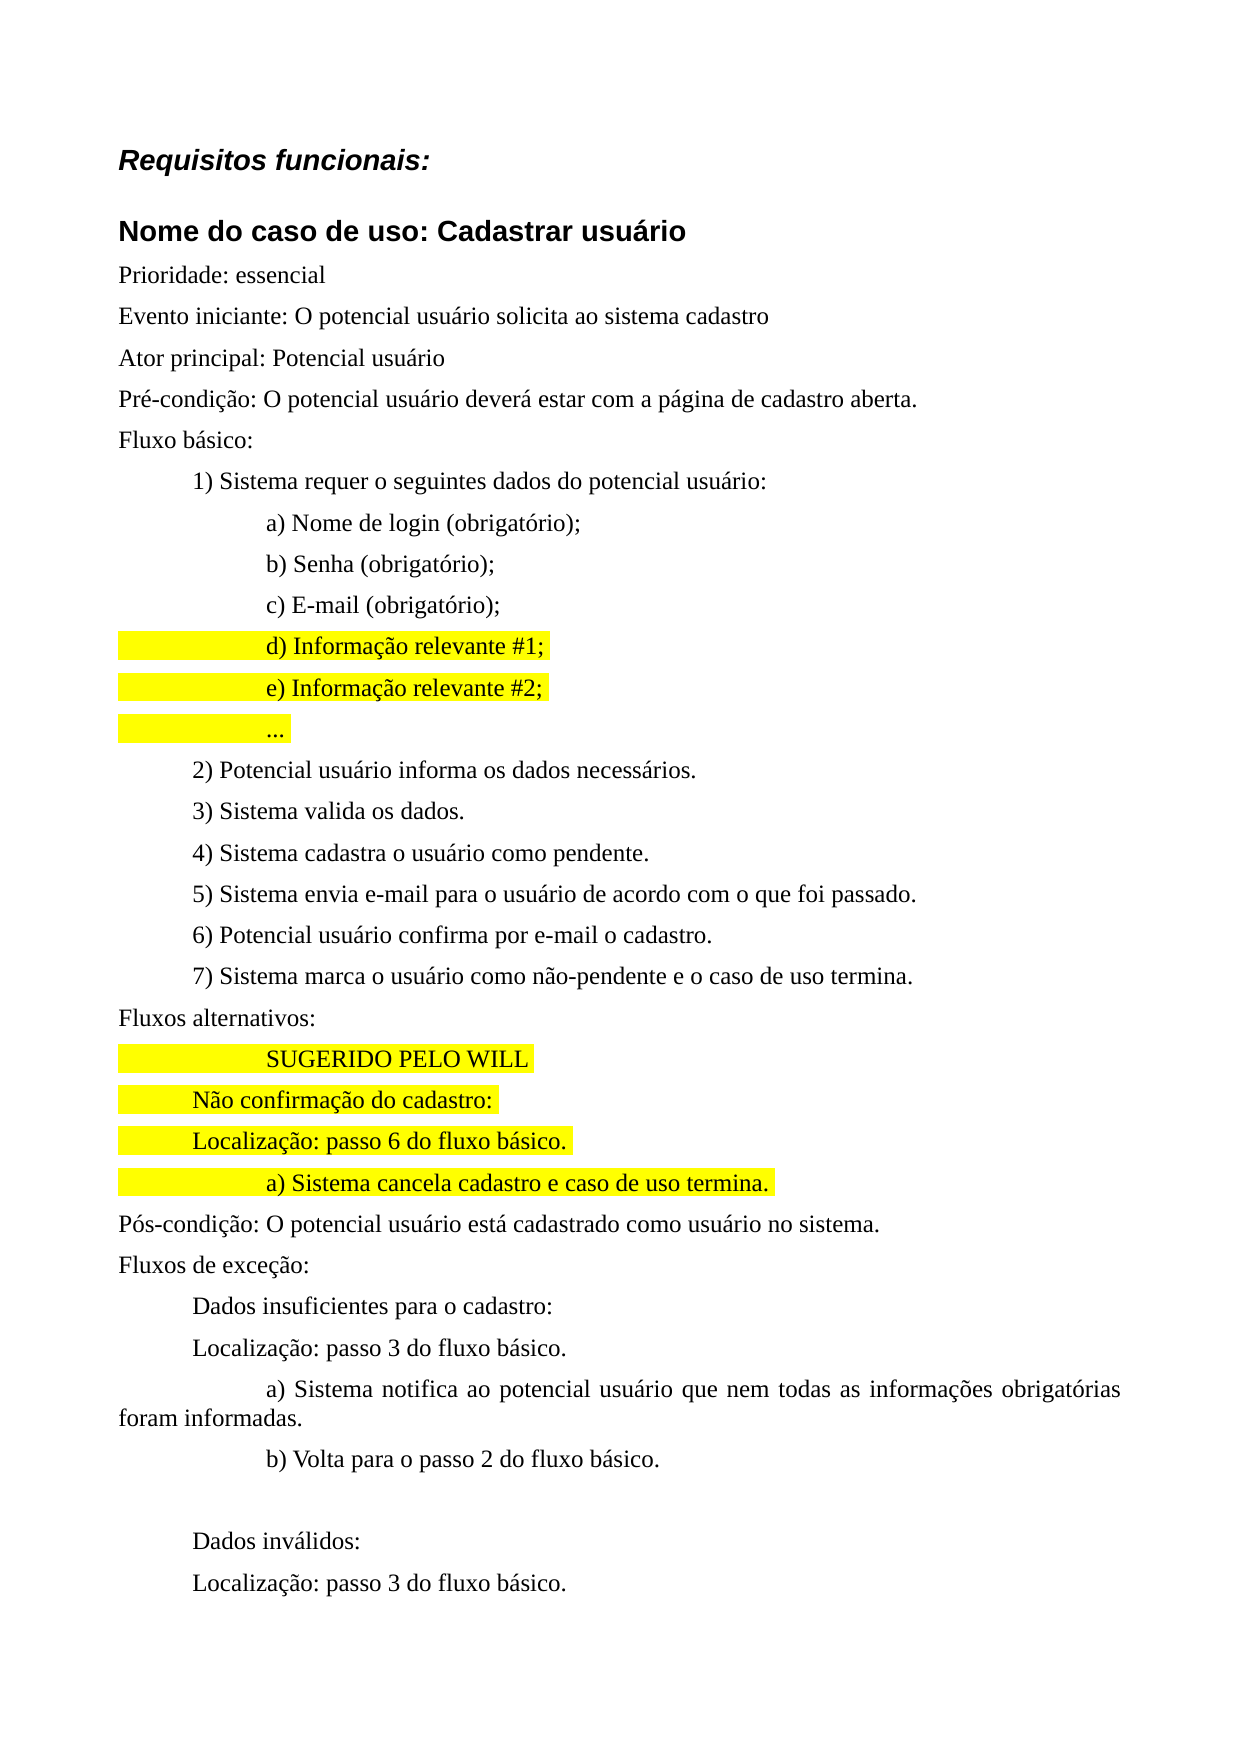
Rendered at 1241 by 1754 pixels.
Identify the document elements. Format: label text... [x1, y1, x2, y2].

text 6) Potencial usuário confirma por e-mail o cadastro. [118, 920, 1122, 949]
text a) Nome de login (obrigatório); [118, 508, 1122, 536]
text Fluxos alternativos: [118, 1003, 1122, 1031]
text Não confirmação do cadastro: [118, 1085, 1122, 1114]
text d) Informação relevante #1; [118, 631, 1122, 660]
text Localização: passo 6 do fluxo básico. [118, 1126, 1122, 1155]
text Ator principal: Potencial usuário [118, 343, 1122, 371]
text 4) Sistema cadastra o usuário como pendente. [118, 838, 1122, 866]
text Fluxo básico: [118, 425, 1122, 454]
text 1) Sistema requer o seguintes dados do potencial usuário: [118, 466, 1122, 495]
subtitle Requisitos funcionais: [118, 143, 1122, 177]
text c) E-mail (obrigatório); [118, 590, 1122, 619]
text 3) Sistema valida os dados. [118, 796, 1122, 825]
text Localização: passo 3 do fluxo básico. [118, 1568, 1122, 1596]
text Localização: passo 3 do fluxo básico. [118, 1333, 1122, 1361]
text 7) Sistema marca o usuário como não-pendente e o caso de uso termina. [118, 961, 1122, 990]
text 2) Potencial usuário informa os dados necessários. [118, 755, 1122, 784]
text a) Sistema cancela cadastro e caso de uso termina. [118, 1168, 1122, 1196]
text 5) Sistema envia e-mail para o usuário de acordo com o que foi passado. [118, 879, 1122, 908]
text Prioridade: essencial [118, 260, 1122, 289]
text e) Informação relevante #2; [118, 673, 1122, 701]
text a) Sistema notifica ao potencial usuário que nem todas as informações obrigatórias foram informadas. [118, 1374, 1122, 1431]
text b) Senha (obrigatório); [118, 549, 1122, 578]
text ... [118, 714, 1122, 743]
text Dados insuficientes para o cadastro: [118, 1291, 1122, 1320]
text Dados inválidos: [118, 1526, 1122, 1555]
text Pós-condição: O potencial usuário está cadastrado como usuário no sistema. [118, 1209, 1122, 1238]
text Pré-condição: O potencial usuário deverá estar com a página de cadastro aberta. [118, 384, 1122, 413]
text SUGERIDO PELO WILL [118, 1044, 1122, 1073]
text Fluxos de exceção: [118, 1250, 1122, 1279]
text Evento iniciante: O potencial usuário solicita ao sistema cadastro [118, 301, 1122, 330]
subtitle Nome do caso de uso: Cadastrar usuário [118, 214, 1122, 248]
text b) Volta para o passo 2 do fluxo básico. [118, 1444, 1122, 1473]
